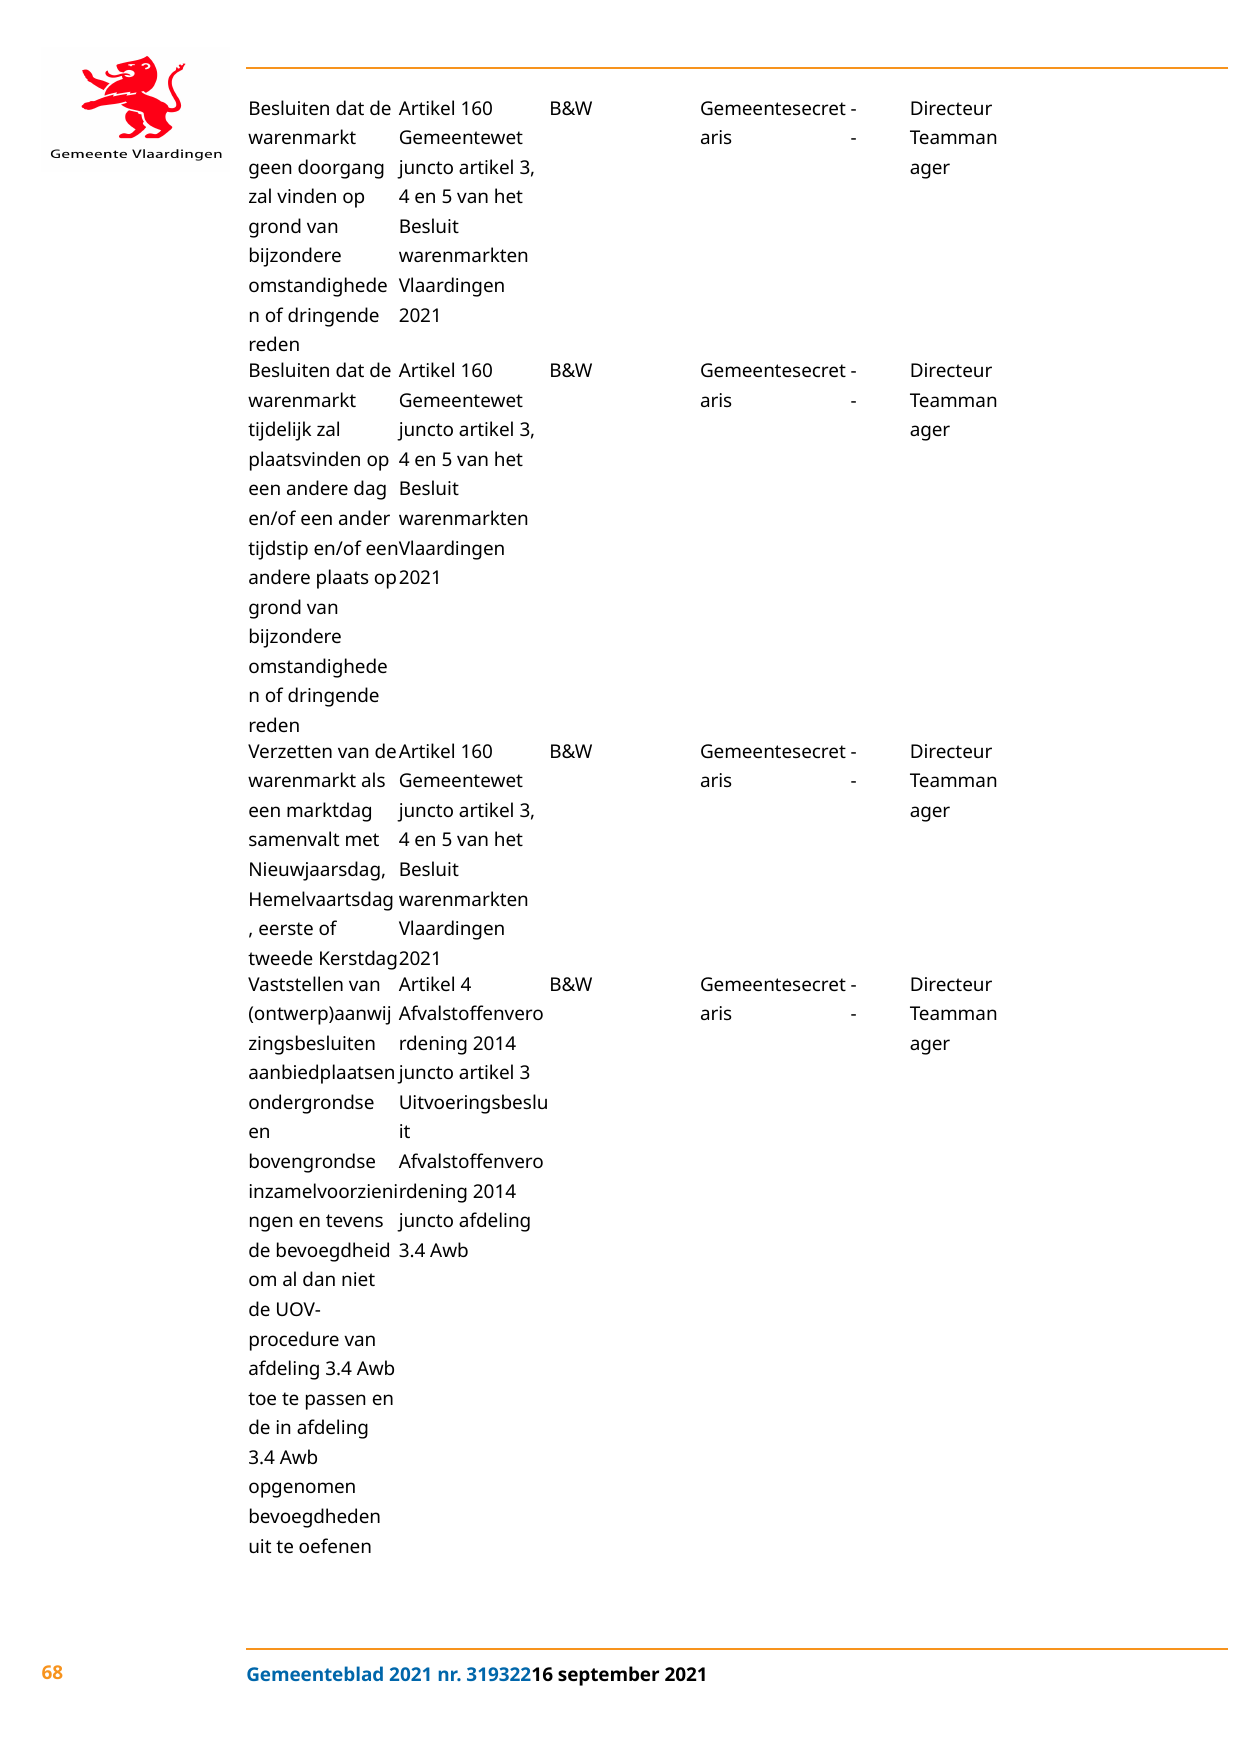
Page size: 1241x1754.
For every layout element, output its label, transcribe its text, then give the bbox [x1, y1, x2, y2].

table_cell Verzetten van de warenmarkt als een marktdag samenvalt met Nieuwjaarsdag, Hemelvaartsdag, eerste of tweede Kerstdag [248, 738, 398, 971]
table_cell Directeur Teammanager [850, 738, 1001, 971]
table_cell Artikel 4 Afvalstoffenverordening 2014 juncto artikel 3 Uitvoeringsbesluit Afvalstoffenverordening 2014 juncto afdeling 3.4 Awb [399, 971, 549, 1558]
table_cell Vaststellen van (ontwerp)aanwijzingsbesluiten aanbiedplaatsen ondergrondse en bovengrondse inzamelvoorzieningen en tevens de bevoegdheid om al dan niet de UOV-procedure van afdeling 3.4 Awb toe te passen en de in afdeling 3.4 Awb opgenomen bevoegdheden uit te oefenen [248, 971, 398, 1558]
table_cell B&W [549, 95, 700, 357]
table_cell [1001, 971, 1152, 1558]
table_cell Gemeentesecretaris [700, 357, 850, 738]
table_cell Directeur Teammanager [850, 971, 1001, 1558]
table_cell [1001, 738, 1152, 971]
table_cell B&W [549, 971, 700, 1558]
table_cell Directeur Teammanager [850, 95, 1001, 357]
table_cell [1001, 95, 1152, 357]
table_cell Artikel 160 Gemeentewet juncto artikel 3, 4 en 5 van het Besluit warenmarkten Vlaardingen 2021 [399, 95, 549, 357]
table_cell Artikel 160 Gemeentewet juncto artikel 3, 4 en 5 van het Besluit warenmarkten Vlaardingen 2021 [399, 357, 549, 738]
table_cell Gemeentesecretaris [700, 95, 850, 357]
table_cell Gemeentesecretaris [700, 738, 850, 971]
table_cell B&W [549, 357, 700, 738]
table_cell Directeur Teammanager [850, 357, 1001, 738]
table_cell Gemeentesecretaris [700, 971, 850, 1558]
table_cell B&W [549, 738, 700, 971]
picture [41, 47, 231, 172]
table_cell [1001, 357, 1152, 738]
table_cell Besluiten dat de warenmarkt geen doorgang zal vinden op grond van bijzondere omstandigheden of dringende reden [248, 95, 398, 357]
table_cell Besluiten dat de warenmarkt tijdelijk zal plaatsvinden op een andere dag en/of een ander tijdstip en/of een andere plaats op grond van bijzondere omstandigheden of dringende reden [248, 357, 398, 738]
table_cell Artikel 160 Gemeentewet juncto artikel 3, 4 en 5 van het Besluit warenmarkten Vlaardingen 2021 [399, 738, 549, 971]
